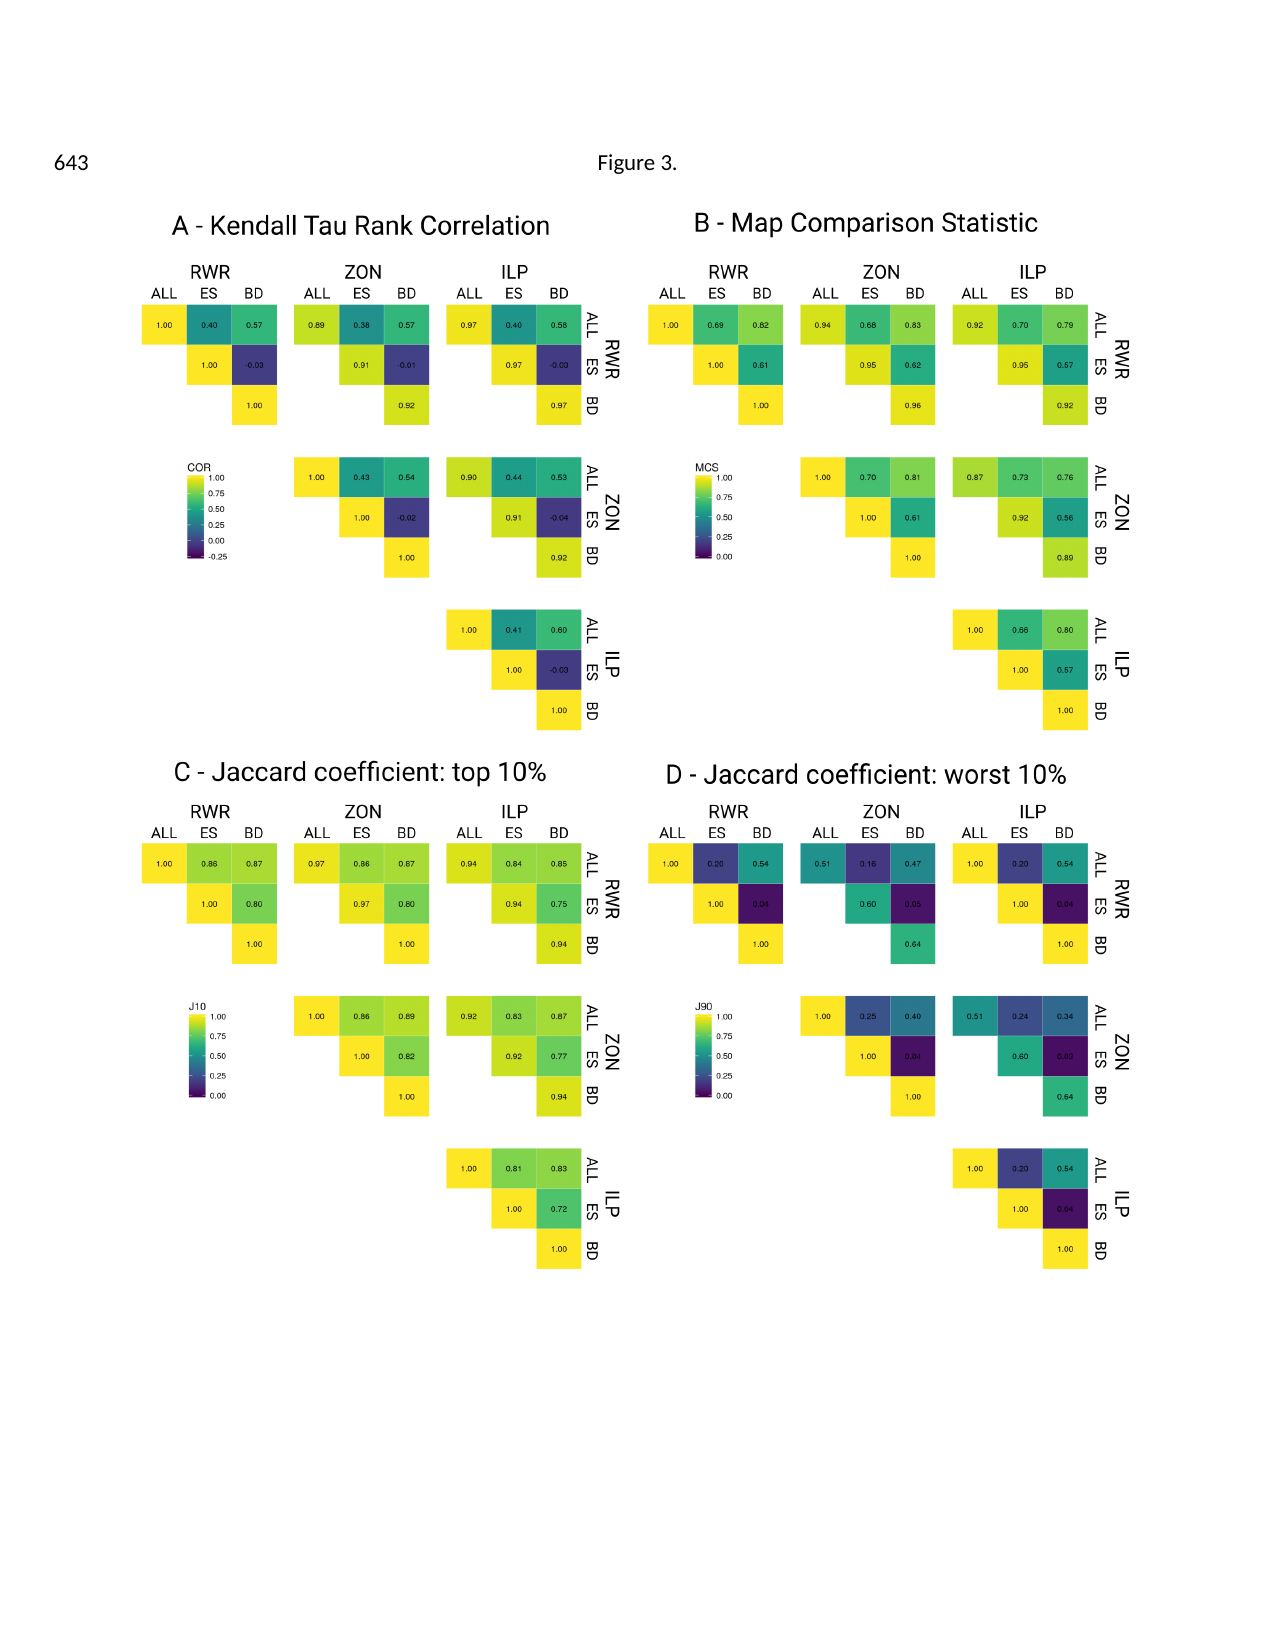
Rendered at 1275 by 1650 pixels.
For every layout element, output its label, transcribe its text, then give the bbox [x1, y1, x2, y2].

picture [118, 189, 1157, 1304]
text Figure 3. [118, 148, 1157, 176]
